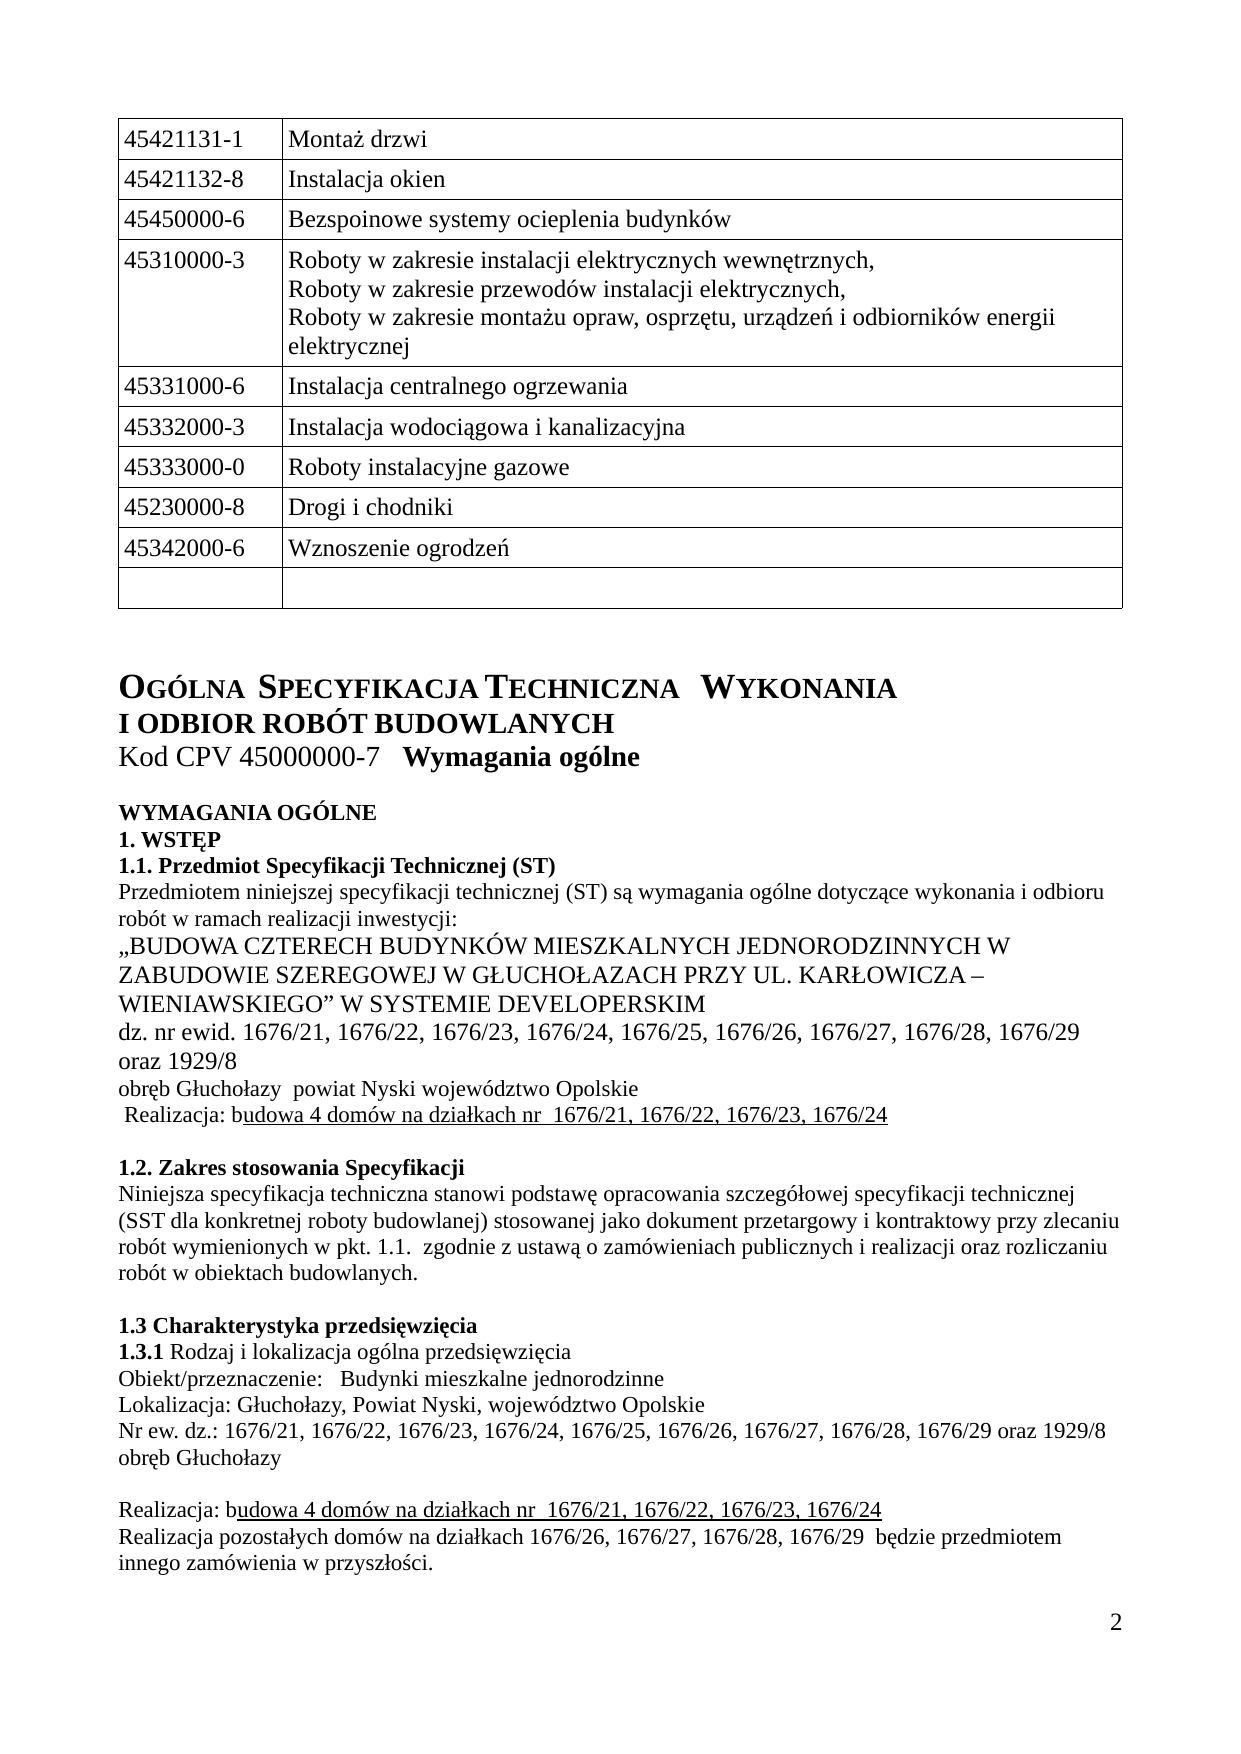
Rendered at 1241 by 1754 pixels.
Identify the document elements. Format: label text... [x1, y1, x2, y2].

table_cell Roboty instalacyjne gazowe [283, 447, 1122, 487]
table_cell Bezspoinowe systemy ocieplenia budynków [283, 200, 1122, 239]
table_cell 45332000-3 [119, 407, 282, 446]
text 1.1. Przedmiot Specyfikacji Technicznej (ST) [118, 852, 1122, 878]
text OGÓLNA SPECYFIKACJA TECHNICZNA WYKONANIA [118, 665, 1122, 706]
table_cell 45450000-6 [119, 200, 282, 239]
text Niniejsza specyfikacja techniczna stanowi podstawę opracowania szczegółowej specyfikacji technicznej (SST dla konkretnej roboty budowlanej) stosowanej jako dokument przetargowy i kontraktowy przy zlecaniu robót wymienionych w pkt. 1.1. zgodnie z ustawą o zamówieniach publicznych i realizacji oraz rozliczaniu robót w obiektach budowlanych. [118, 1180, 1122, 1286]
text Obiekt/przeznaczenie: Budynki mieszkalne jednorodzinne [118, 1365, 1122, 1391]
table_cell 45421132-8 [119, 160, 282, 199]
text obręb Głuchołazy powiat Nyski województwo Opolskie [118, 1075, 1122, 1101]
text Realizacja: budowa 4 domów na działkach nr 1676/21, 1676/22, 1676/23, 1676/24 [118, 1101, 1122, 1128]
table_cell Montaż drzwi [283, 119, 1122, 158]
text Kod CPV 45000000-7 Wymagania ogólne [118, 739, 1122, 773]
table_cell [283, 568, 1122, 607]
table_cell Instalacja centralnego ogrzewania [283, 367, 1122, 406]
text 1. WSTĘP [118, 826, 1122, 852]
table_cell 45342000-6 [119, 528, 282, 567]
text 1.2. Zakres stosowania Specyfikacji [118, 1154, 1122, 1180]
text Realizacja: budowa 4 domów na działkach nr 1676/21, 1676/22, 1676/23, 1676/24 [118, 1497, 1122, 1523]
text WYMAGANIA OGÓLNE [118, 799, 1122, 826]
table_cell [119, 568, 282, 607]
table_cell 45310000-3 [119, 240, 282, 366]
table_cell Instalacja okien [283, 160, 1122, 199]
text Nr ew. dz.: 1676/21, 1676/22, 1676/23, 1676/24, 1676/25, 1676/26, 1676/27, 1676/28, 1676/29 oraz 1929/8 obręb Głuchołazy [118, 1417, 1122, 1470]
table_cell Wznoszenie ogrodzeń [283, 528, 1122, 567]
table_cell Roboty w zakresie instalacji elektrycznych wewnętrznych, Roboty w zakresie przewodów instalacji elektrycznych, Roboty w zakresie montażu opraw, osprzętu, urządzeń i odbiorników energii elektrycznej [283, 240, 1122, 366]
table_cell 45333000-0 [119, 447, 282, 487]
table_cell 45421131-1 [119, 119, 282, 158]
table_cell Drogi i chodniki [283, 488, 1122, 527]
text Realizacja pozostałych domów na działkach 1676/26, 1676/27, 1676/28, 1676/29 będzie przedmiotem innego zamówienia w przyszłości. [118, 1523, 1122, 1576]
text dz. nr ewid. 1676/21, 1676/22, 1676/23, 1676/24, 1676/25, 1676/26, 1676/27, 1676/28, 1676/29 oraz 1929/8 [118, 1017, 1122, 1075]
text I ODBIOR ROBÓT BUDOWLANYCH [118, 706, 1122, 739]
table_cell Instalacja wodociągowa i kanalizacyjna [283, 407, 1122, 446]
table_cell 45230000-8 [119, 488, 282, 527]
text Przedmiotem niniejszej specyfikacji technicznej (ST) są wymagania ogólne dotyczące wykonania i odbioru robót w ramach realizacji inwestycji: [118, 878, 1122, 931]
text 1.3.1 Rodzaj i lokalizacja ogólna przedsięwzięcia [118, 1338, 1122, 1365]
table_cell 45331000-6 [119, 367, 282, 406]
text „BUDOWA CZTERECH BUDYNKÓW MIESZKALNYCH JEDNORODZINNYCH W ZABUDOWIE SZEREGOWEJ W GŁUCHOŁAZACH PRZY UL. KARŁOWICZA – WIENIAWSKIEGO” W SYSTEMIE DEVELOPERSKIM [118, 931, 1122, 1017]
text Lokalizacja: Głuchołazy, Powiat Nyski, województwo Opolskie [118, 1391, 1122, 1417]
text 1.3 Charakterystyka przedsięwzięcia [118, 1312, 1122, 1338]
